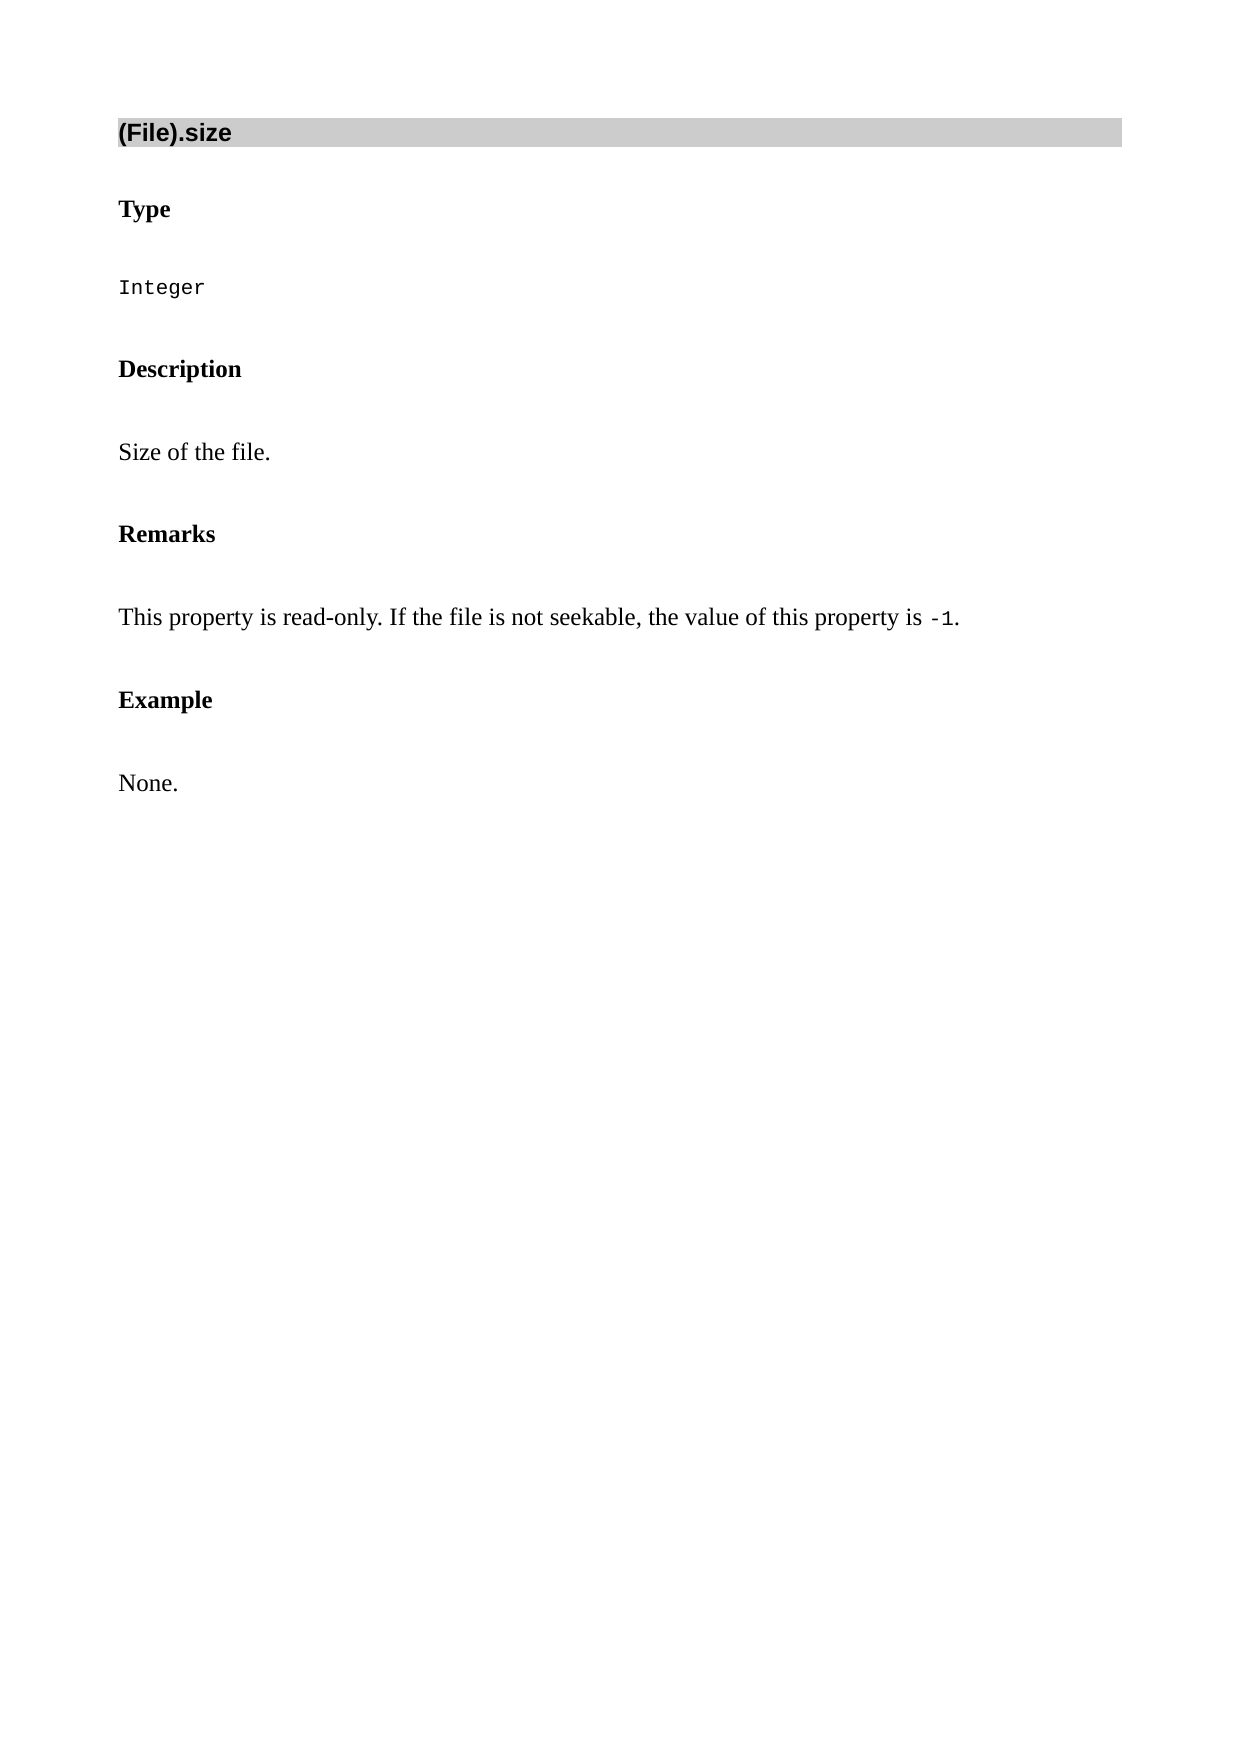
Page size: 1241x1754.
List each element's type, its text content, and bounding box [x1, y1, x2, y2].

text Description [118, 354, 1122, 383]
text This property is read-only. If the file is not seekable, the value of this property is -1. [118, 602, 1122, 631]
subtitle (File).size [118, 118, 1122, 147]
text Size of the file. [118, 437, 1122, 466]
text Integer [118, 277, 1122, 301]
text None. [118, 768, 1122, 796]
text Remarks [118, 519, 1122, 548]
text Example [118, 685, 1122, 714]
text Type [118, 194, 1122, 223]
